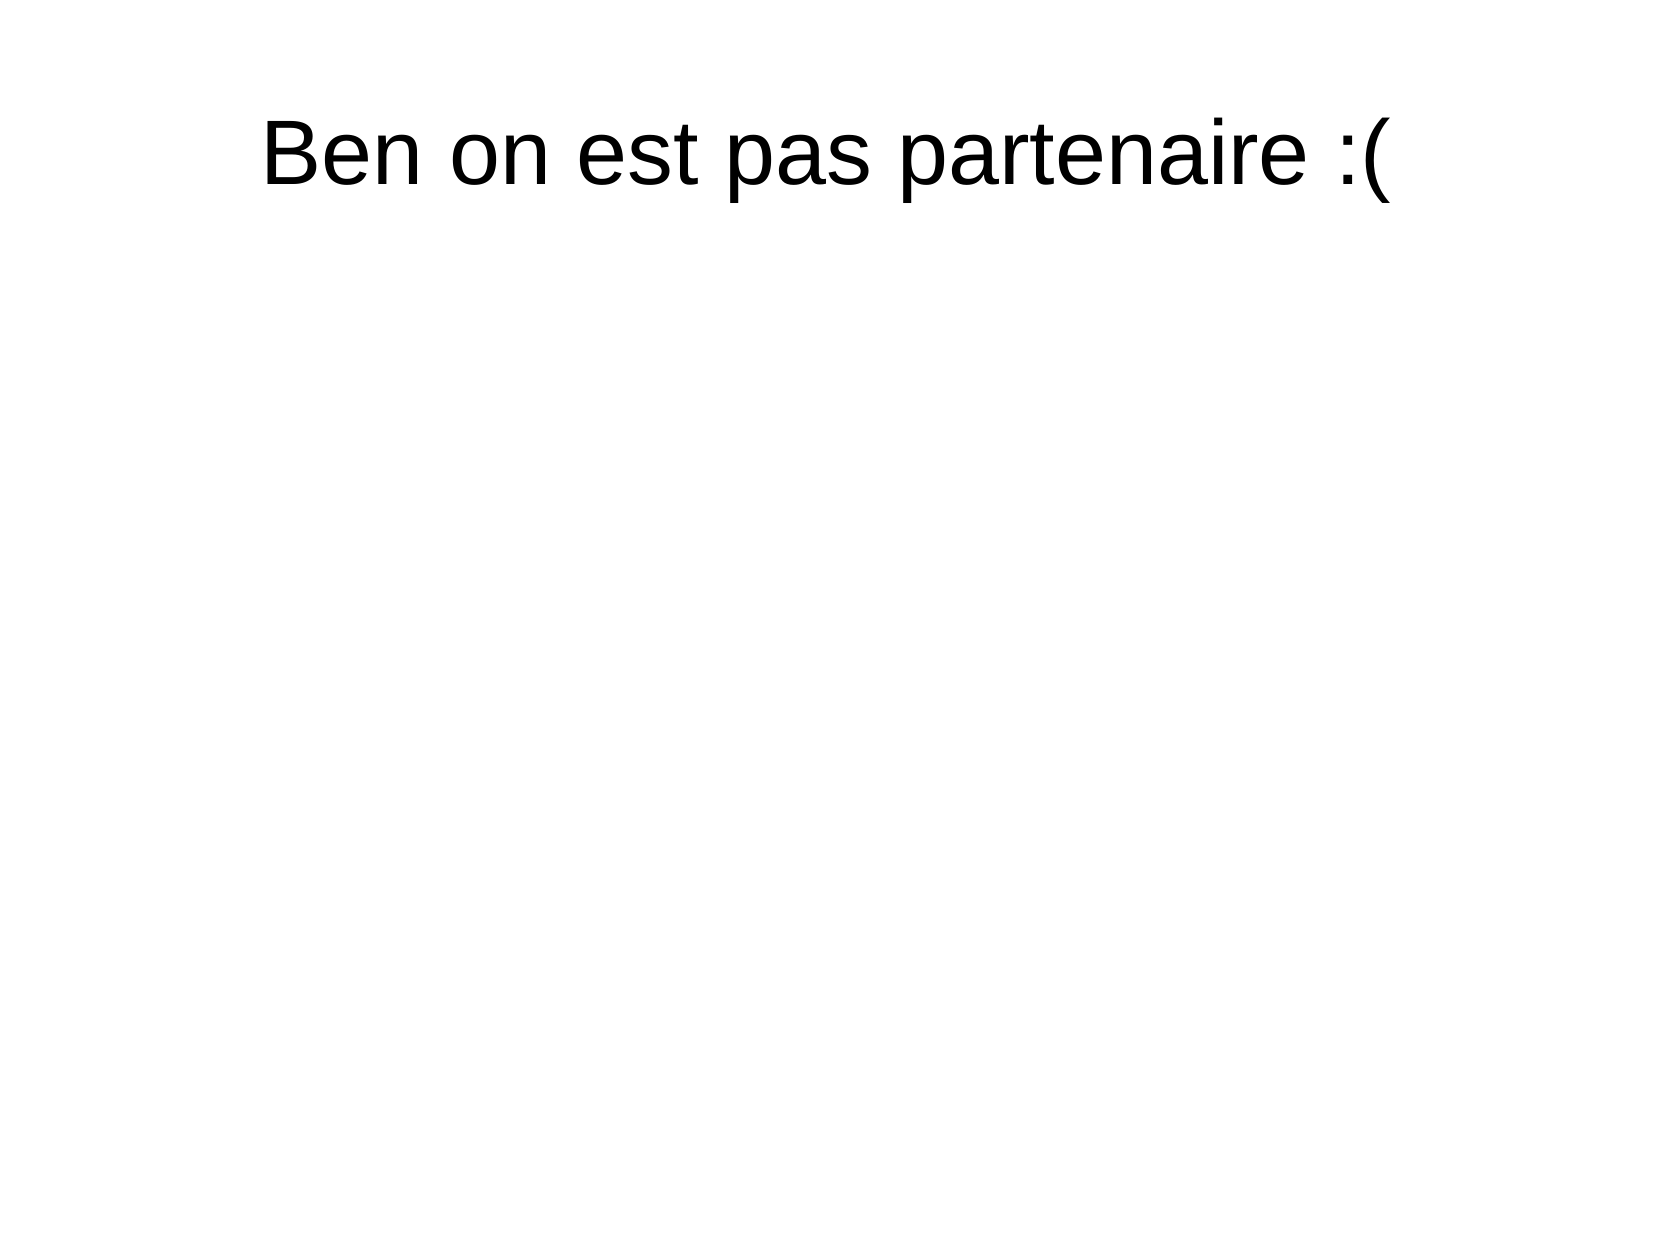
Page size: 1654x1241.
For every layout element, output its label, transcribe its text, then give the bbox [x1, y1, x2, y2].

title Ben on est pas partenaire :( [82, 49, 1571, 257]
